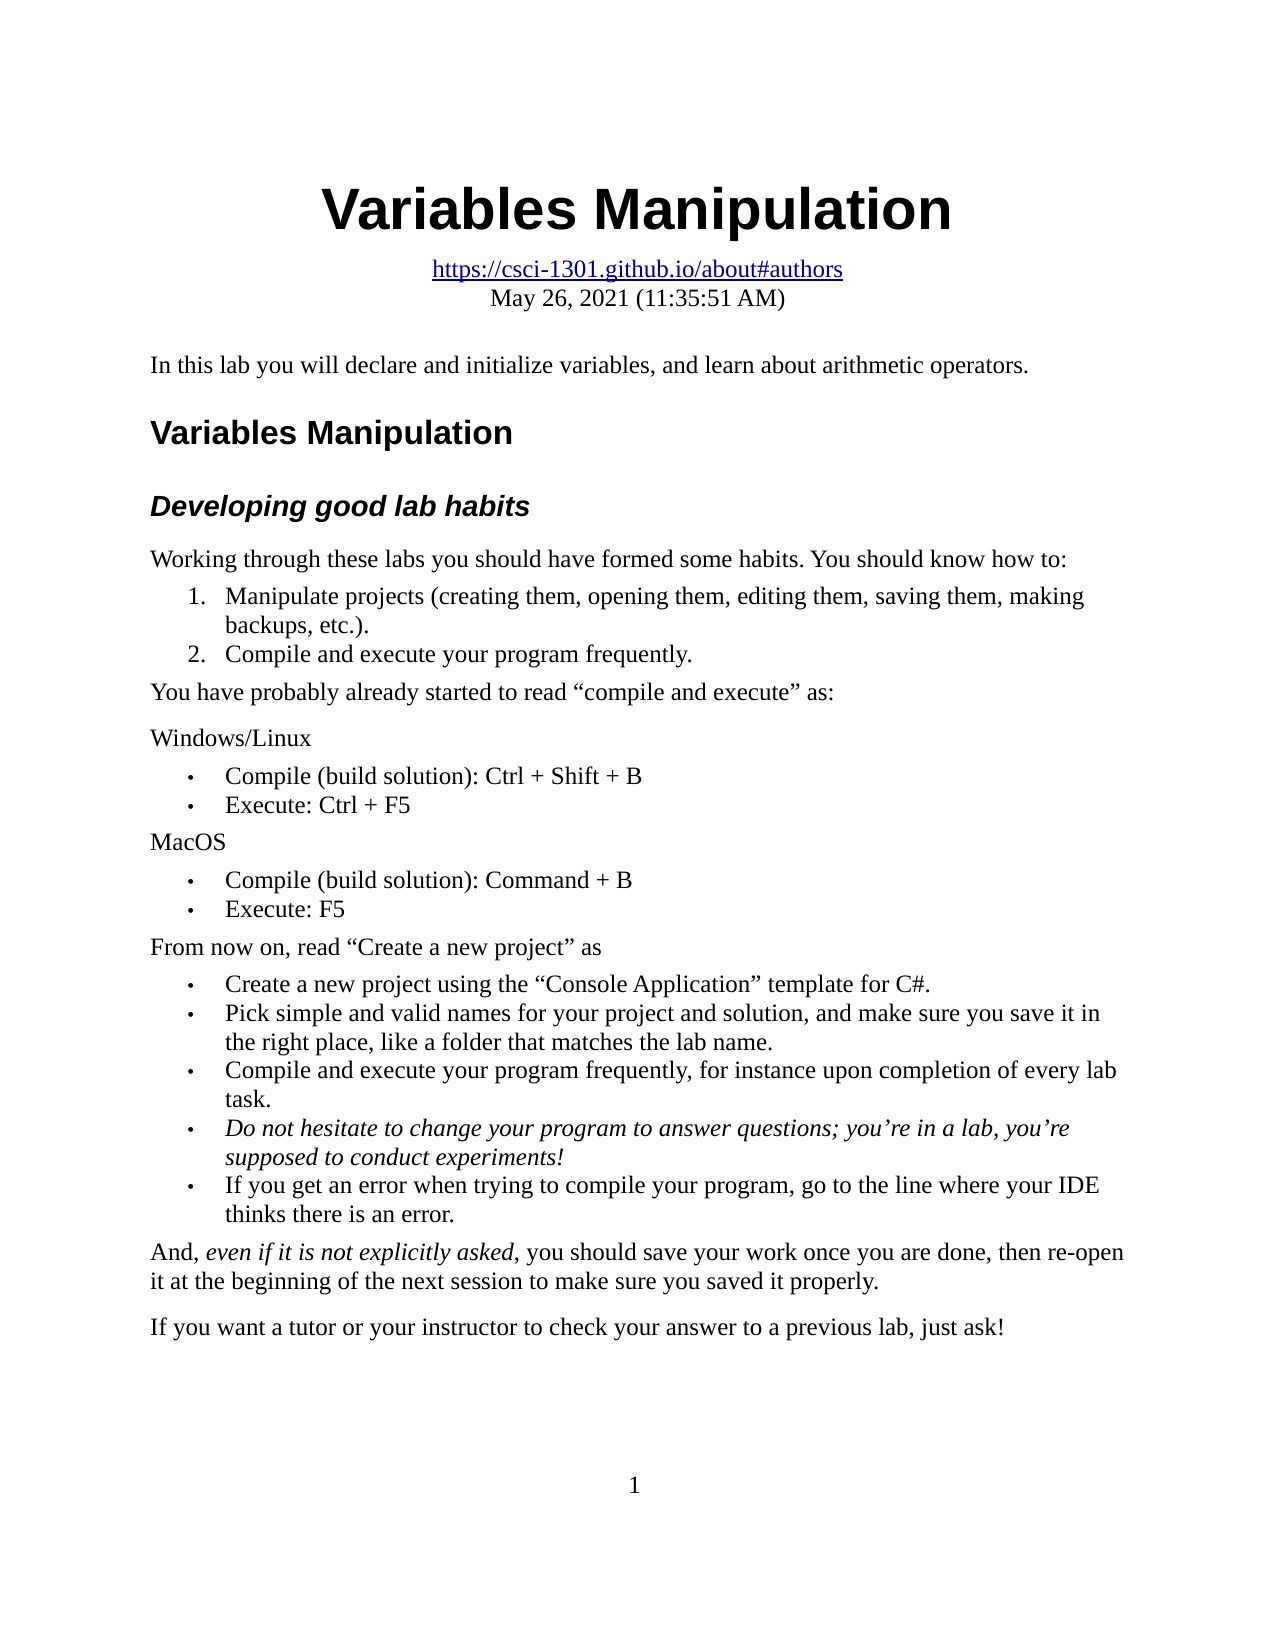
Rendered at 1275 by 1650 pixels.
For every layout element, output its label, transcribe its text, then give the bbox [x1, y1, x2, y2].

text MacOS [150, 827, 1125, 856]
list Create a new project using the “Console Application” template for C#. [187, 969, 1125, 998]
subtitle Developing good lab habits [150, 489, 1125, 522]
list Do not hesitate to change your program to answer questions; you’re in a lab, you’re supposed to conduct experiments! [187, 1113, 1125, 1171]
text Windows/Linux [150, 723, 1125, 752]
text May 26, 2021 (11:35:51 AM) [150, 283, 1125, 312]
list Pick simple and valid names for your project and solution, and make sure you save it in the right place, like a folder that matches the lab name. [187, 998, 1125, 1056]
list Manipulate projects (creating them, opening them, editing them, saving them, making backups, etc.). [187, 581, 1125, 639]
list Execute: F5 [187, 894, 1125, 923]
text And, even if it is not explicitly asked, you should save your work once you are done, then re-open it at the beginning of the next session to make sure you saved it properly. [150, 1237, 1125, 1294]
list Compile and execute your program frequently, for instance upon completion of every lab task. [187, 1056, 1125, 1113]
title Variables Manipulation [150, 175, 1125, 242]
list Execute: Ctrl + F5 [187, 790, 1125, 818]
list If you get an error when trying to compile your program, go to the line where your IDE thinks there is an error. [187, 1171, 1125, 1228]
list Compile (build solution): Ctrl + Shift + B [187, 761, 1125, 790]
list Compile and execute your program frequently. [187, 639, 1125, 668]
text In this lab you will declare and initialize variables, and learn about arithmetic operators. [150, 350, 1125, 378]
list Compile (build solution): Command + B [187, 865, 1125, 894]
subtitle Variables Manipulation [150, 412, 1125, 451]
text https://csci-1301.github.io/about#authors [150, 254, 1125, 283]
text You have probably already started to read “compile and execute” as: [150, 677, 1125, 705]
text Working through these labs you should have formed some habits. You should know how to: [150, 544, 1125, 572]
text If you want a tutor or your instructor to check your answer to a previous lab, just ask! [150, 1312, 1125, 1341]
text From now on, read “Create a new project” as [150, 932, 1125, 960]
